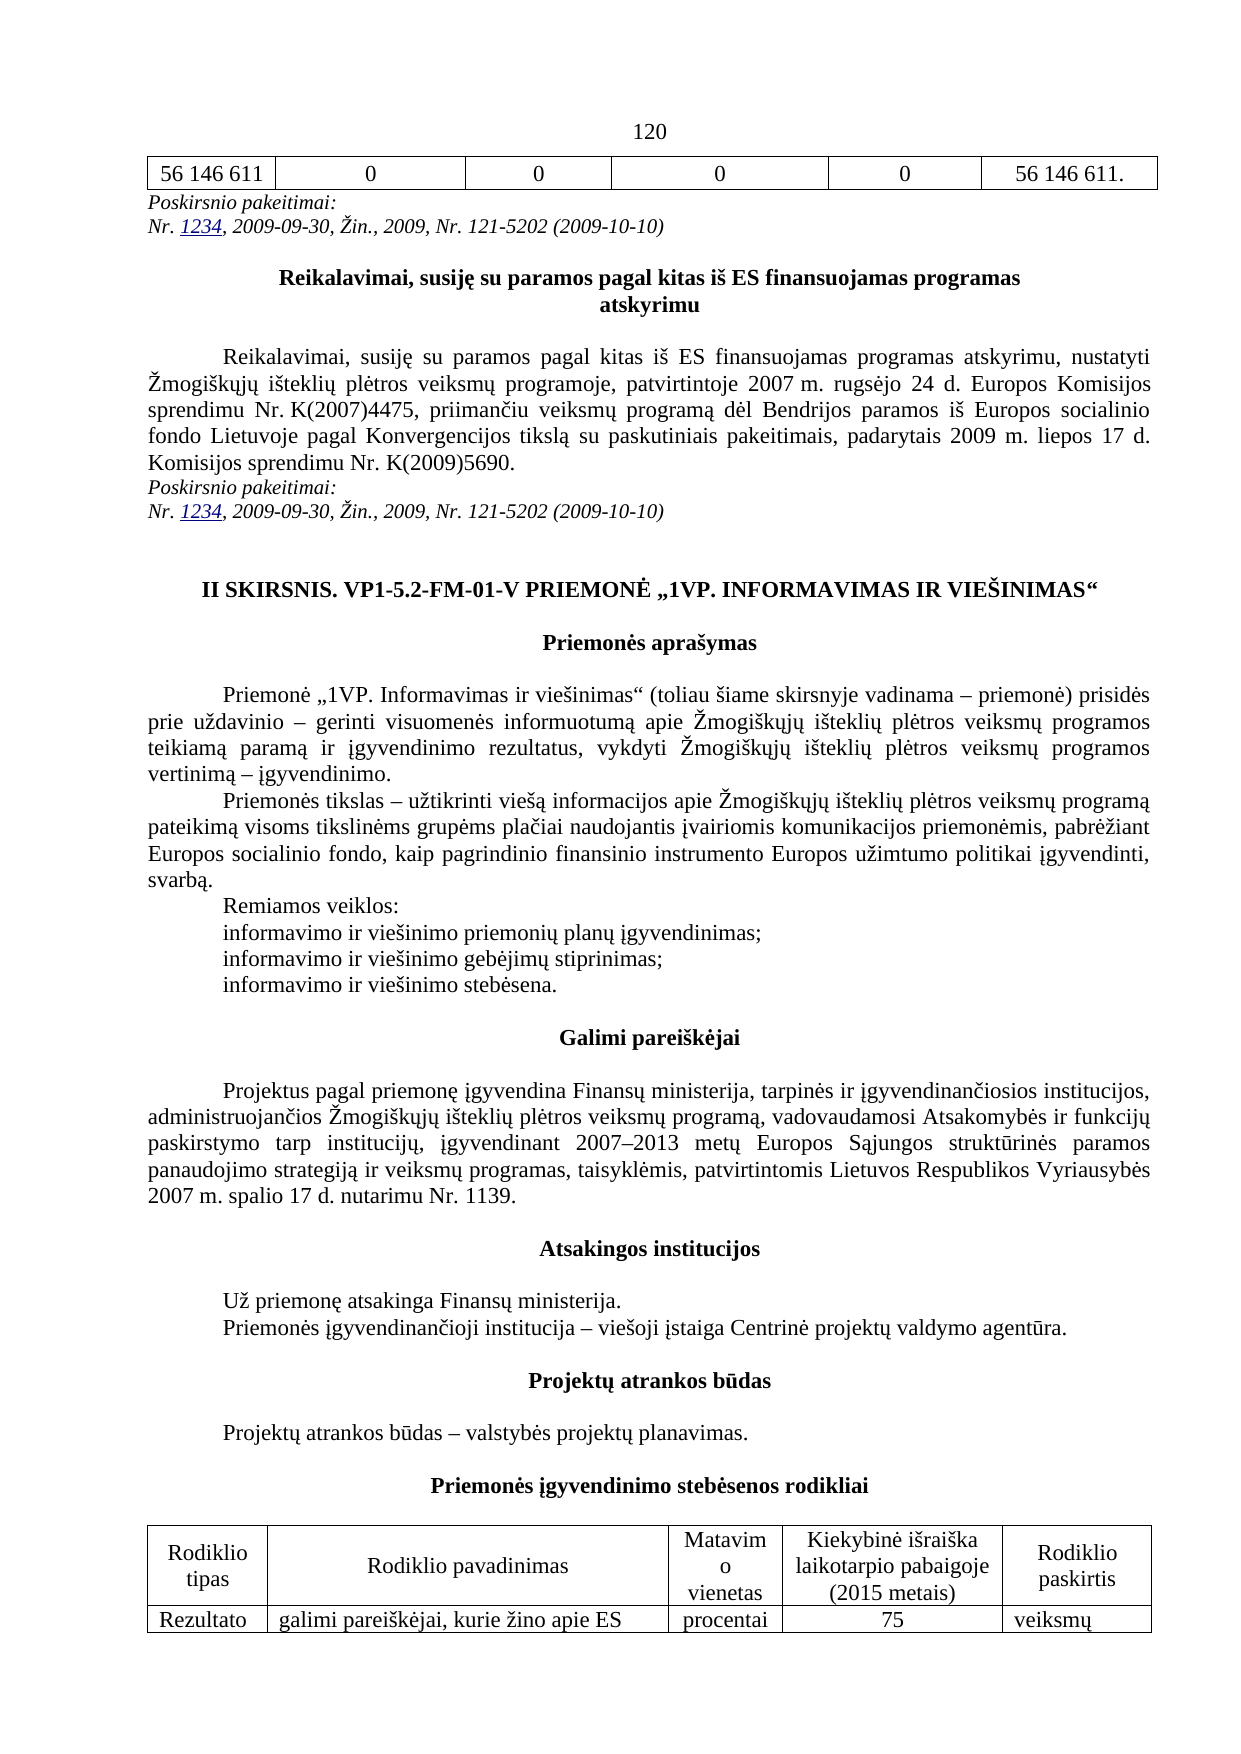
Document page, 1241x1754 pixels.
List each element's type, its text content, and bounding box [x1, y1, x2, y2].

table_header Rodiklio paskirtis [1003, 1526, 1151, 1605]
table_header Rodiklio tipas [148, 1526, 267, 1605]
text Nr. 1234, 2009-09-30, Žin., 2009, Nr. 121-5202 (2009-10-10) [148, 499, 1152, 523]
text Projektus pagal priemonę įgyvendina Finansų ministerija, tarpinės ir įgyvendinančiosios institucijos, administruojančios Žmogiškųjų išteklių plėtros veiksmų programą, vadovaudamosi Atsakomybės ir funkcijų paskirstymo tarp institucijų, įgyvendinant 2007–2013 metų Europos Sąjungos struktūrinės paramos panaudojimo strategiją ir veiksmų programas, taisyklėmis, patvirtintomis Lietuvos Respublikos Vyriausybės 2007 m. spalio 17 d. nutarimu Nr. 1139. [148, 1077, 1152, 1208]
table_cell 56 146 611. [982, 157, 1157, 189]
table_cell 56 146 611 [148, 157, 275, 189]
text Poskirsnio pakeitimai: [148, 475, 1152, 499]
text Priemonės įgyvendinimo stebėsenos rodikliai [148, 1472, 1152, 1498]
text Priemonės tikslas – užtikrinti viešą informacijos apie Žmogiškųjų išteklių plėtros veiksmų programą pateikimą visoms tikslinėms grupėms plačiai naudojantis įvairiomis komunikacijos priemonėmis, pabrėžiant Europos socialinio fondo, kaip pagrindinio finansinio instrumento Europos užimtumo politikai įgyvendinti, svarbą. [148, 787, 1152, 892]
text informavimo ir viešinimo stebėsena. [148, 971, 1152, 998]
text Galimi pareiškėjai [148, 1024, 1152, 1050]
table_cell 0 [829, 157, 981, 189]
text Reikalavimai, susiję su paramos pagal kitas iš ES finansuojamas programas atskyrimu, nustatyti Žmogiškųjų išteklių plėtros veiksmų programoje, patvirtintoje 2007 m. rugsėjo 24 d. Europos Komisijos sprendimu Nr. K(2007)4475, priimančiu veiksmų programą dėl Bendrijos paramos iš Europos socialinio fondo Lietuvoje pagal Konvergencijos tikslą su paskutiniais pakeitimais, padarytais 2009 m. liepos 17 d. Komisijos sprendimu Nr. K(2009)5690. [148, 343, 1152, 475]
text Projektų atrankos būdas – valstybės projektų planavimas. [148, 1419, 1152, 1446]
table_cell procentai [669, 1606, 782, 1632]
text informavimo ir viešinimo priemonių planų įgyvendinimas; [148, 919, 1152, 945]
text Nr. 1234, 2009-09-30, Žin., 2009, Nr. 121-5202 (2009-10-10) [148, 214, 1152, 238]
text Priemonės aprašymas [148, 629, 1152, 655]
table_cell Rezultato [148, 1606, 267, 1632]
text Remiamos veiklos: [148, 892, 1152, 919]
table_cell veiksmų [1003, 1606, 1151, 1632]
text Poskirsnio pakeitimai: [148, 190, 1152, 214]
text Reikalavimai, susiję su paramos pagal kitas iš ES finansuojamas programas atskyrimu [148, 264, 1152, 317]
text Projektų atrankos būdas [148, 1367, 1152, 1393]
table_cell 0 [612, 157, 828, 189]
table_header Rodiklio pavadinimas [268, 1526, 668, 1605]
table_header Kiekybinė išraiška laikotarpio pabaigoje (2015 metais) [783, 1526, 1002, 1605]
text Priemonės įgyvendinančioji institucija – viešoji įstaiga Centrinė projektų valdymo agentūra. [148, 1314, 1152, 1340]
text Priemonė „1VP. Informavimas ir viešinimas“ (toliau šiame skirsnyje vadinama – priemonė) prisidės prie uždavinio – gerinti visuomenės informuotumą apie Žmogiškųjų išteklių plėtros veiksmų programos teikiamą paramą ir įgyvendinimo rezultatus, vykdyti Žmogiškųjų išteklių plėtros veiksmų programos vertinimą – įgyvendinimo. [148, 681, 1152, 787]
subtitle II SKIRSNIS. VP1-5.2-FM-01-V PRIEMONĖ „1VP. Informavimas ir viešinimas“ [148, 576, 1152, 602]
table_cell 75 [783, 1606, 1002, 1632]
table_cell galimi pareiškėjai, kurie žino apie ES [268, 1606, 668, 1632]
table_cell 0 [466, 157, 611, 189]
table_header Matavimo vienetas [669, 1526, 782, 1605]
text Atsakingos institucijos [148, 1235, 1152, 1261]
table_cell 0 [276, 157, 465, 189]
text informavimo ir viešinimo gebėjimų stiprinimas; [148, 945, 1152, 971]
text Už priemonę atsakinga Finansų ministerija. [148, 1288, 1152, 1314]
